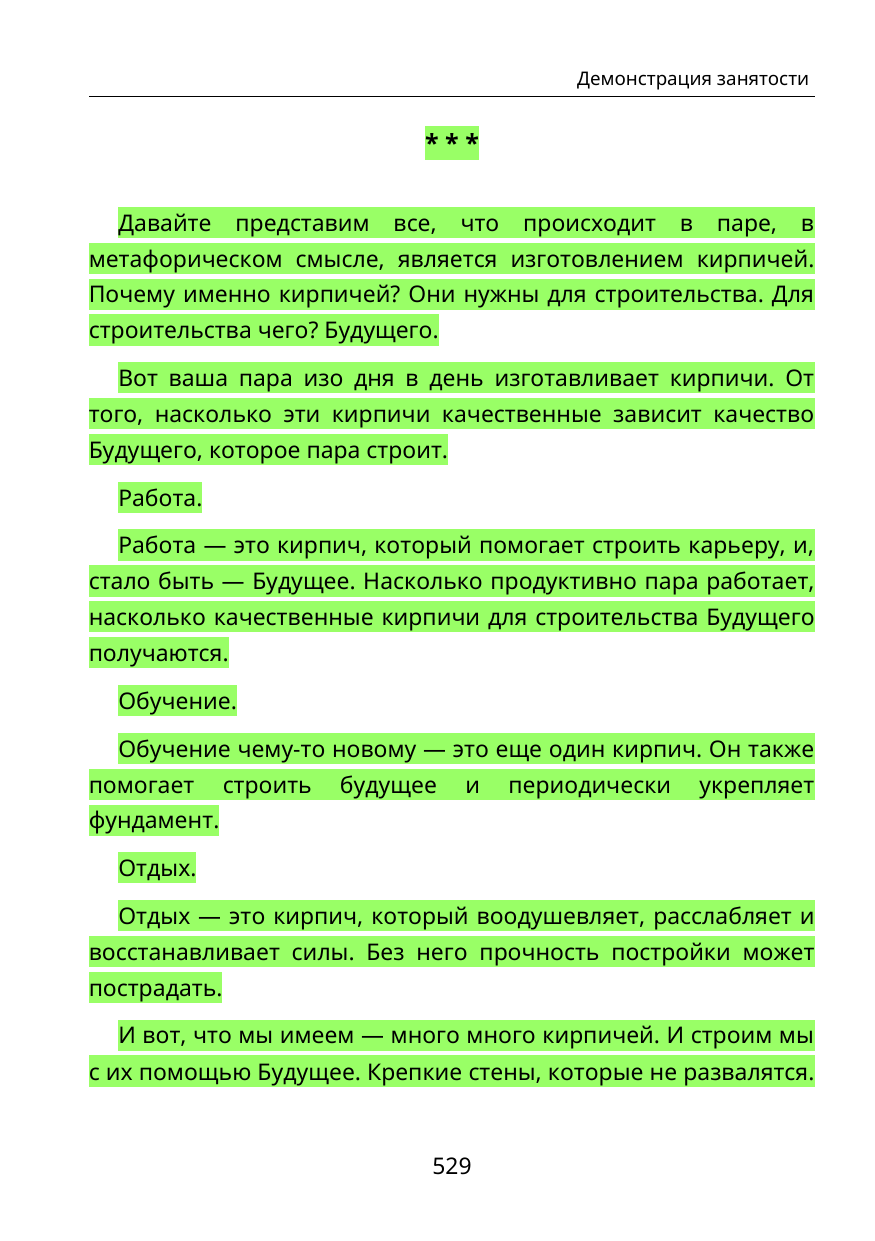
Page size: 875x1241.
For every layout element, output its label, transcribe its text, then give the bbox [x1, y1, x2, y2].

subtitle * * * [88, 126, 815, 160]
text Обучение. [88, 685, 815, 716]
text И вот, что мы имеем — много много кирпичей. И строим мы с их помощью Будущее. Крепкие стены, которые не развалятся. [88, 1019, 815, 1087]
text Работа — это кирпич, который помогает строить карьеру, и, стало быть — Будущее. Насколько продуктивно пара работает, насколько качественные кирпичи для строительства Будущего получаются. [88, 529, 815, 668]
text Работа. [88, 482, 815, 513]
text Давайте представим все, что происходит в паре, в метафорическом смысле, является изготовлением кирпичей. Почему именно кирпичей? Они нужны для строительства. Для строительства чего? Будущего. [88, 207, 815, 346]
text Отдых — это кирпич, который воодушевляет, расслабляет и восстанавливает силы. Без него прочность постройки может пострадать. [88, 900, 815, 1003]
text Обучение чему-то новому — это еще один кирпич. Он также помогает строить будущее и периодически укрепляет фундамент. [88, 733, 815, 836]
text Вот ваша пара изо дня в день изготавливает кирпичи. От того, насколько эти кирпичи качественные зависит качество Будущего, которое пара строит. [88, 362, 815, 465]
text Отдых. [88, 852, 815, 883]
